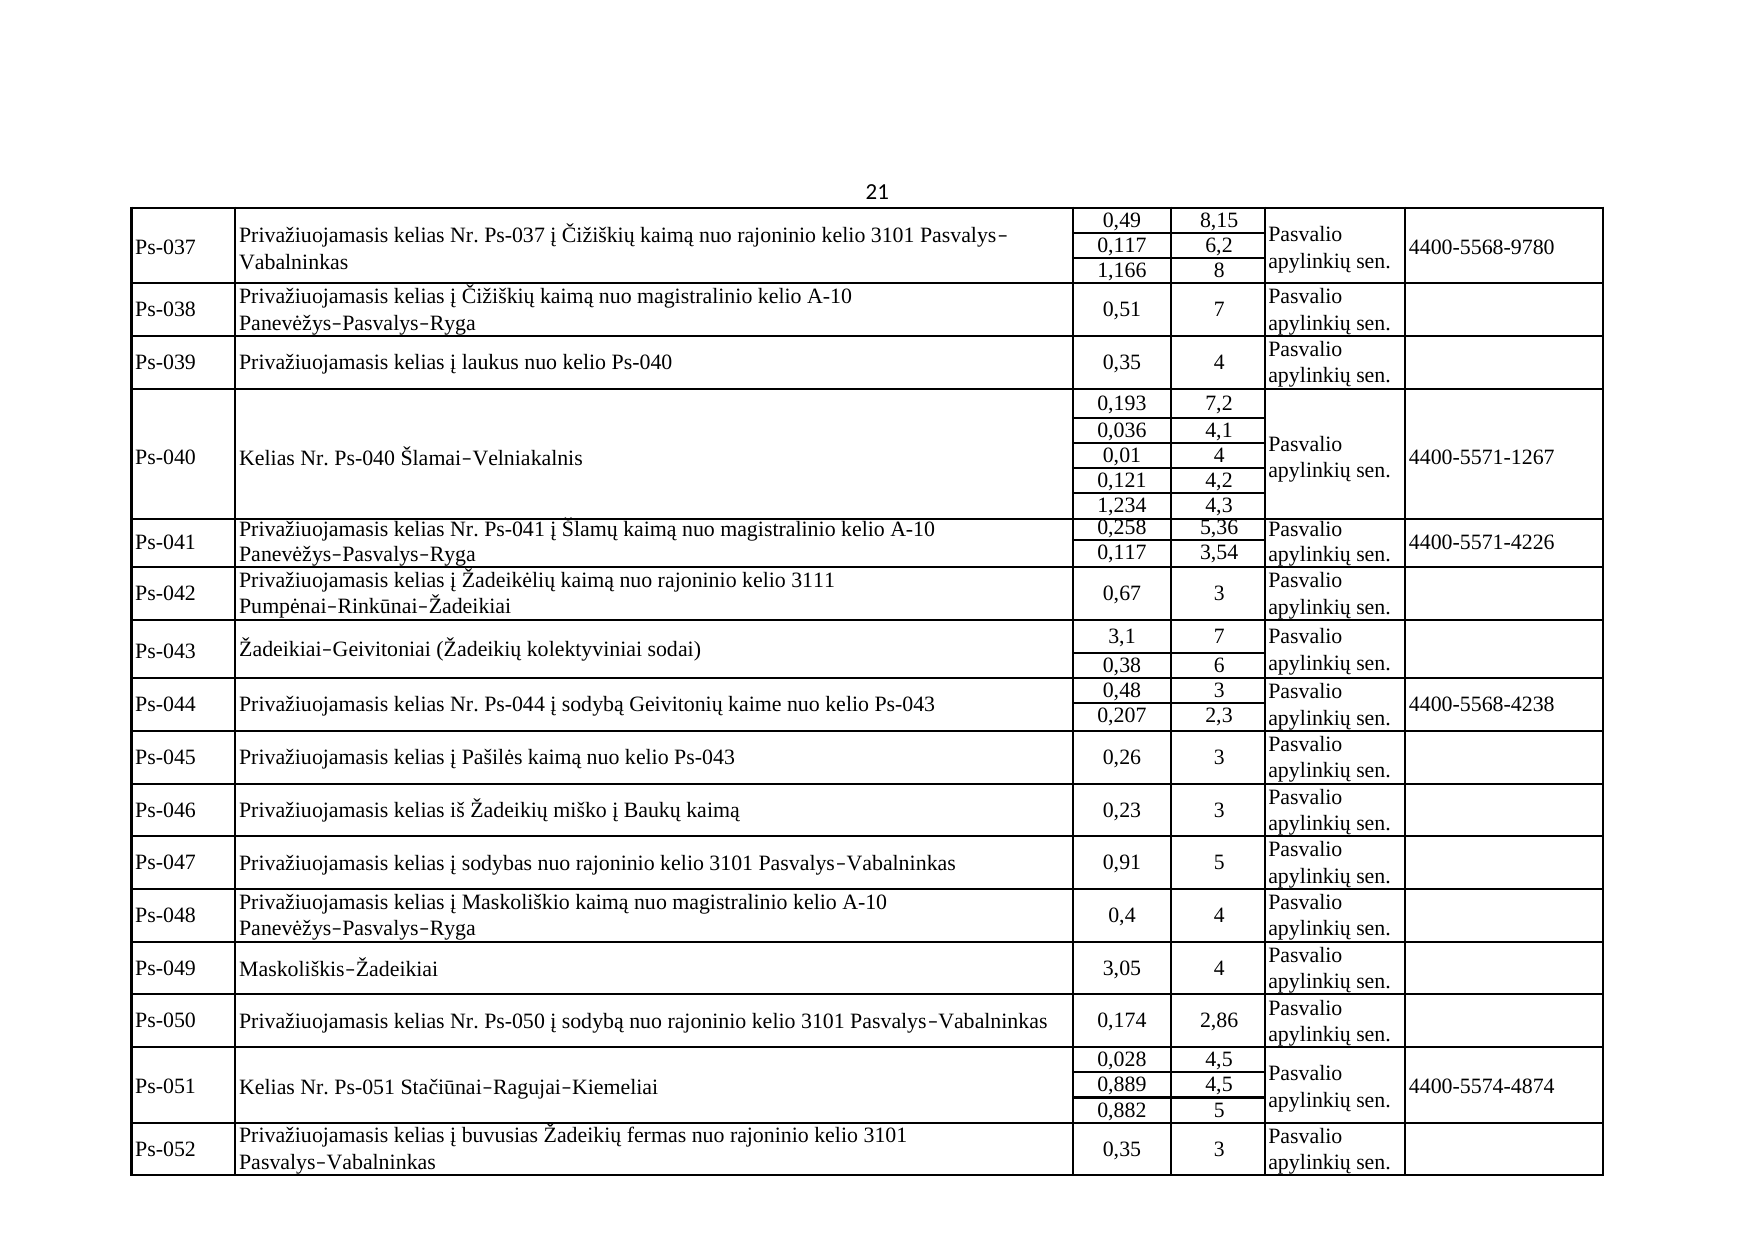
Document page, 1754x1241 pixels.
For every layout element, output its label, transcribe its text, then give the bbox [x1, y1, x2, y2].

table_cell 3,1 [1074, 621, 1170, 652]
table_cell [1406, 1124, 1602, 1174]
table_cell 2,86 [1172, 995, 1264, 1046]
table_cell Privažiuojamasis kelias Nr. Ps-037 į Čižiškių kaimą nuo rajoninio kelio 3101 Pasvalys–Vabalninkas [236, 209, 1072, 282]
table_cell Pasvalio apylinkių sen. [1266, 568, 1404, 619]
table_cell 4,5 [1172, 1073, 1264, 1096]
table_cell Pasvalio apylinkių sen. [1266, 209, 1404, 282]
table_cell 0,26 [1074, 732, 1170, 782]
table_cell Kelias Nr. Ps-051 Stačiūnai–Ragujai–Kiemeliai [236, 1048, 1072, 1122]
table_cell Ps-037 [133, 209, 234, 282]
table_cell [1406, 995, 1602, 1046]
table_cell 4400-5571-1267 [1406, 390, 1602, 517]
table_cell Pasvalio apylinkių sen. [1266, 337, 1404, 388]
table_cell 0,117 [1074, 234, 1170, 257]
table_cell 5 [1172, 1099, 1264, 1122]
table_cell 3,54 [1172, 541, 1264, 566]
table_cell 5,36 [1172, 520, 1264, 538]
table_cell 8 [1172, 259, 1264, 282]
table_cell 3 [1172, 679, 1264, 702]
table_cell Pasvalio apylinkių sen. [1266, 995, 1404, 1046]
table_cell Pasvalio apylinkių sen. [1266, 785, 1404, 835]
table_cell 4,5 [1172, 1048, 1264, 1071]
table_cell Pasvalio apylinkių sen. [1266, 1048, 1404, 1122]
table_cell Pasvalio apylinkių sen. [1266, 943, 1404, 993]
table_cell [1406, 284, 1602, 335]
table_cell Privažiuojamasis kelias iš Žadeikių miško į Baukų kaimą [236, 785, 1072, 835]
table_cell Pasvalio apylinkių sen. [1266, 284, 1404, 335]
table_cell Maskoliškis–Žadeikiai [236, 943, 1072, 993]
table_cell 0,51 [1074, 284, 1170, 335]
table_cell Ps-039 [133, 337, 234, 388]
table_cell 0,117 [1074, 541, 1170, 566]
table_cell 0,01 [1074, 444, 1170, 467]
table_cell 4400-5568-4238 [1406, 679, 1602, 730]
table_cell Ps-038 [133, 284, 234, 335]
table_cell 8,15 [1172, 209, 1264, 232]
table_cell 0,23 [1074, 785, 1170, 835]
table_cell 7 [1172, 621, 1264, 652]
table_cell Pasvalio apylinkių sen. [1266, 390, 1404, 517]
table_cell Ps-050 [133, 995, 234, 1046]
table_cell Ps-048 [133, 890, 234, 941]
table_cell [1406, 837, 1602, 888]
table_cell 0,036 [1074, 419, 1170, 442]
table_cell Pasvalio apylinkių sen. [1266, 837, 1404, 888]
table_cell Privažiuojamasis kelias Nr. Ps-050 į sodybą nuo rajoninio kelio 3101 Pasvalys–Vabalninkas [236, 995, 1072, 1046]
table_cell Privažiuojamasis kelias į Čižiškių kaimą nuo magistralinio kelio A-10 Panevėžys–Pasvalys–Ryga [236, 284, 1072, 335]
table_cell 0,207 [1074, 704, 1170, 730]
table_cell Privažiuojamasis kelias į sodybas nuo rajoninio kelio 3101 Pasvalys–Vabalninkas [236, 837, 1072, 888]
table_cell Pasvalio apylinkių sen. [1266, 732, 1404, 782]
table_cell 0,35 [1074, 337, 1170, 388]
table_cell [1406, 732, 1602, 782]
table_cell Privažiuojamasis kelias Nr. Ps-041 į Šlamų kaimą nuo magistralinio kelio A-10 Panevėžys–Pasvalys–Ryga [236, 520, 1072, 566]
table_cell Privažiuojamasis kelias į Pašilės kaimą nuo kelio Ps-043 [236, 732, 1072, 782]
table_cell Ps-040 [133, 390, 234, 517]
table_cell 4400-5568-9780 [1406, 209, 1602, 282]
table_cell Privažiuojamasis kelias į laukus nuo kelio Ps-040 [236, 337, 1072, 388]
table_cell 4 [1172, 444, 1264, 467]
table_cell Ps-043 [133, 621, 234, 677]
table_cell [1406, 890, 1602, 941]
table_cell 7,2 [1172, 390, 1264, 417]
table_cell 3,05 [1074, 943, 1170, 993]
table_cell Privažiuojamasis kelias į Maskoliškio kaimą nuo magistralinio kelio A-10 Panevėžys–Pasvalys–Ryga [236, 890, 1072, 941]
table_cell [1406, 337, 1602, 388]
table_cell Pasvalio apylinkių sen. [1266, 890, 1404, 941]
table_cell 3 [1172, 785, 1264, 835]
table_cell Privažiuojamasis kelias į Žadeikėlių kaimą nuo rajoninio kelio 3111 Pumpėnai–Rinkūnai–Žadeikiai [236, 568, 1072, 619]
table_cell 3 [1172, 568, 1264, 619]
table_cell Ps-046 [133, 785, 234, 835]
table_cell Ps-042 [133, 568, 234, 619]
table_cell 0,48 [1074, 679, 1170, 702]
table_cell 4 [1172, 890, 1264, 941]
table_cell 0,258 [1074, 520, 1170, 538]
table_cell 4400-5571-4226 [1406, 520, 1602, 566]
table_cell 4,2 [1172, 469, 1264, 492]
table_cell 1,234 [1074, 494, 1170, 517]
table_cell 4,1 [1172, 419, 1264, 442]
table_cell Kelias Nr. Ps-040 Šlamai–Velniakalnis [236, 390, 1072, 517]
table_cell Ps-047 [133, 837, 234, 888]
table_cell 0,882 [1074, 1099, 1170, 1122]
table_cell Ps-041 [133, 520, 234, 566]
table_cell Pasvalio apylinkių sen. [1266, 621, 1404, 677]
table_cell 0,174 [1074, 995, 1170, 1046]
table_cell Pasvalio apylinkių sen. [1266, 679, 1404, 730]
table_cell [1406, 785, 1602, 835]
table_cell 0,193 [1074, 390, 1170, 417]
table_cell Žadeikiai–Geivitoniai (Žadeikių kolektyviniai sodai) [236, 621, 1072, 677]
table_cell 0,121 [1074, 469, 1170, 492]
table_cell 3 [1172, 732, 1264, 782]
table_cell 0,028 [1074, 1048, 1170, 1071]
table_cell 0,49 [1074, 209, 1170, 232]
table_cell 0,91 [1074, 837, 1170, 888]
table_cell Pasvalio apylinkių sen. [1266, 1124, 1404, 1174]
table_cell Privažiuojamasis kelias Nr. Ps-044 į sodybą Geivitonių kaime nuo kelio Ps-043 [236, 679, 1072, 730]
table_cell 0,889 [1074, 1073, 1170, 1096]
table_cell 1,166 [1074, 259, 1170, 282]
table_cell 4400-5574-4874 [1406, 1048, 1602, 1122]
table_cell [1406, 621, 1602, 677]
table_cell [1406, 568, 1602, 619]
table_cell 6 [1172, 654, 1264, 677]
table_cell 5 [1172, 837, 1264, 888]
table_cell Ps-052 [133, 1124, 234, 1174]
table_cell Ps-045 [133, 732, 234, 782]
table_cell 0,35 [1074, 1124, 1170, 1174]
table_cell 0,4 [1074, 890, 1170, 941]
table_cell Ps-044 [133, 679, 234, 730]
table_cell Ps-049 [133, 943, 234, 993]
table_cell 3 [1172, 1124, 1264, 1174]
table_cell Ps-051 [133, 1048, 234, 1122]
table_cell 7 [1172, 284, 1264, 335]
table_cell 0,38 [1074, 654, 1170, 677]
table_cell Pasvalio apylinkių sen. [1266, 520, 1404, 566]
table_cell Privažiuojamasis kelias į buvusias Žadeikių fermas nuo rajoninio kelio 3101 Pasvalys–Vabalninkas [236, 1124, 1072, 1174]
table_cell 0,67 [1074, 568, 1170, 619]
table_cell 4,3 [1172, 494, 1264, 517]
table_cell 4 [1172, 337, 1264, 388]
table_cell 6,2 [1172, 234, 1264, 257]
table_cell [1406, 943, 1602, 993]
table_cell 4 [1172, 943, 1264, 993]
table_cell 2,3 [1172, 704, 1264, 730]
